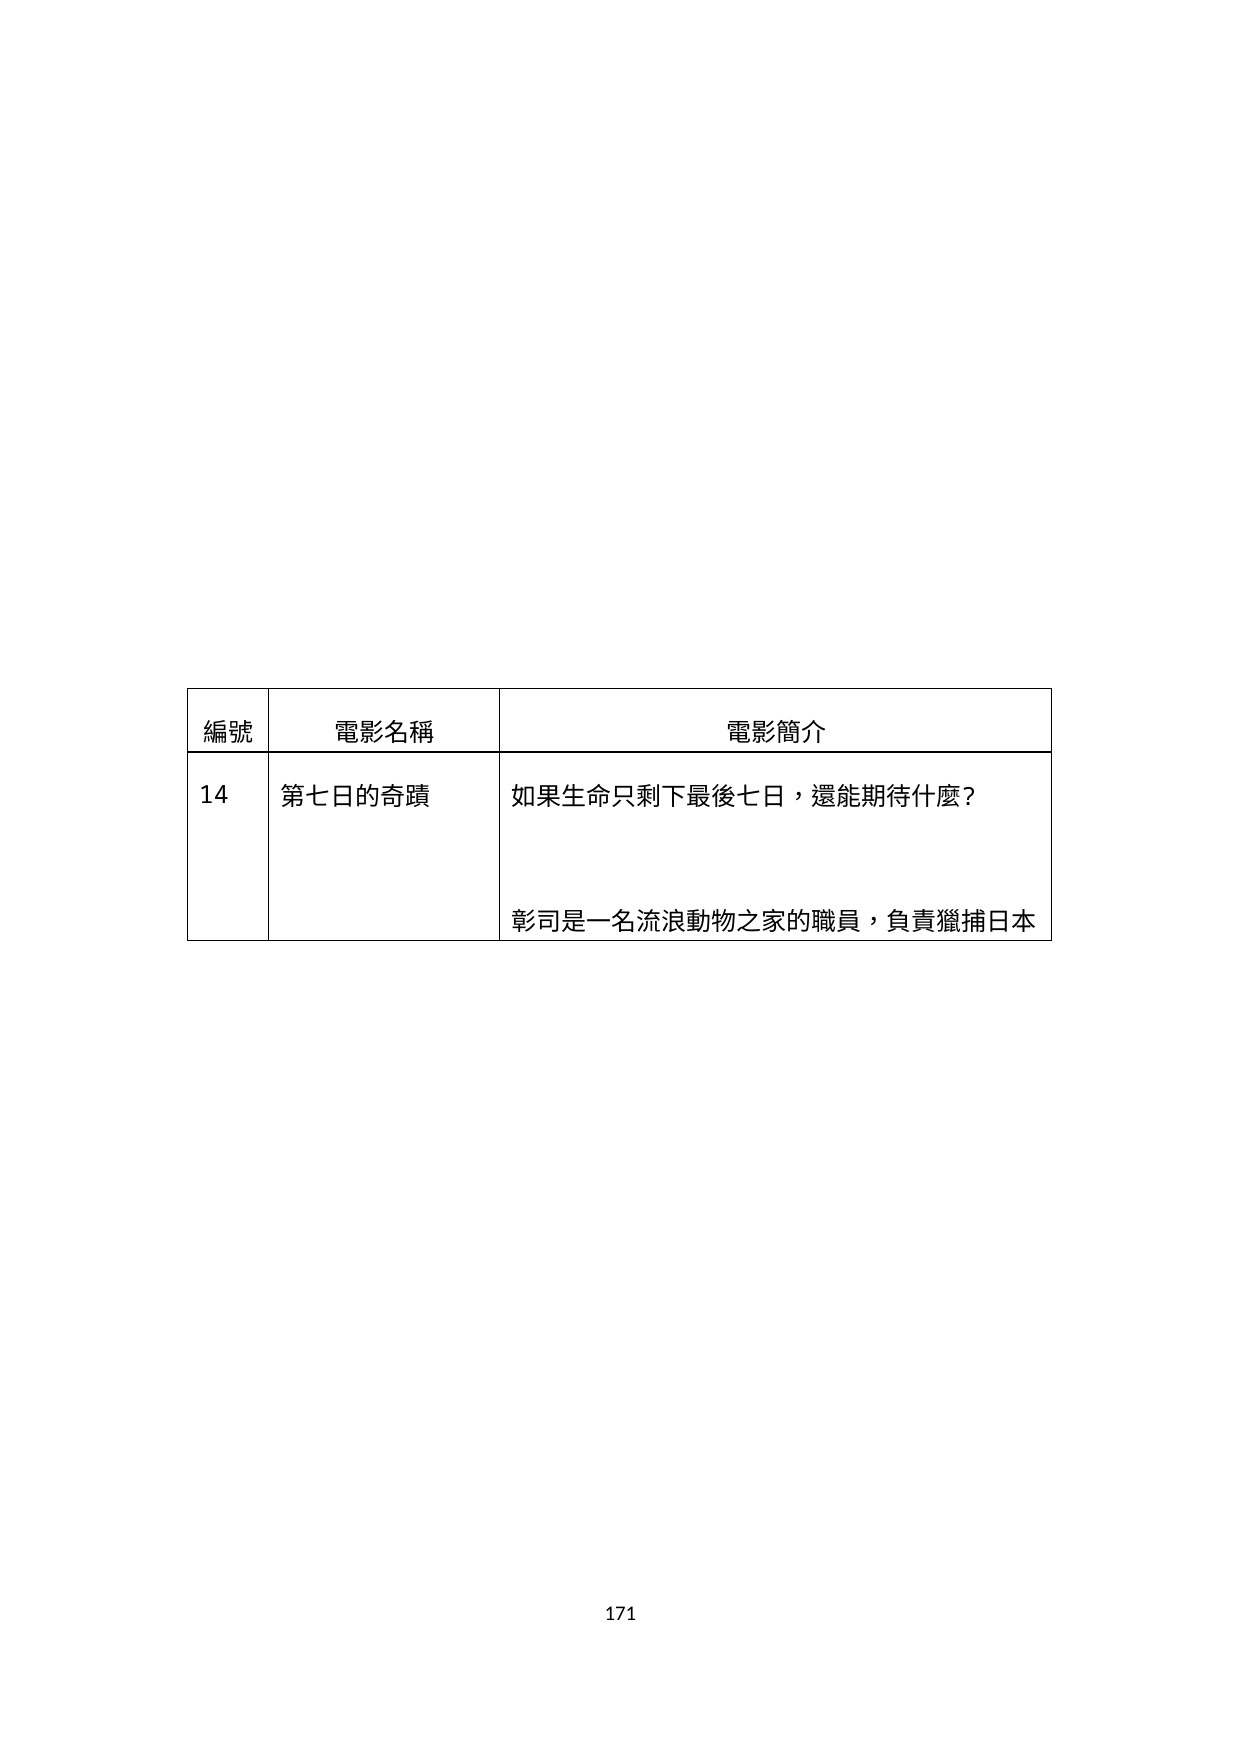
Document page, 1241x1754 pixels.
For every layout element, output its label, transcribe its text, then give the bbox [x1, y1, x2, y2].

table_cell 14 [188, 753, 268, 940]
table_header 電影簡介 [500, 689, 1051, 751]
table_header 編號 [188, 689, 268, 751]
table_cell 第七日的奇蹟 [269, 753, 499, 940]
table_cell 如果生命只剩下最後七日，還能期待什麼? 彰司是一名流浪動物之家的職員，負責獵捕日本 [500, 753, 1051, 940]
table_header 電影名稱 [269, 689, 499, 751]
